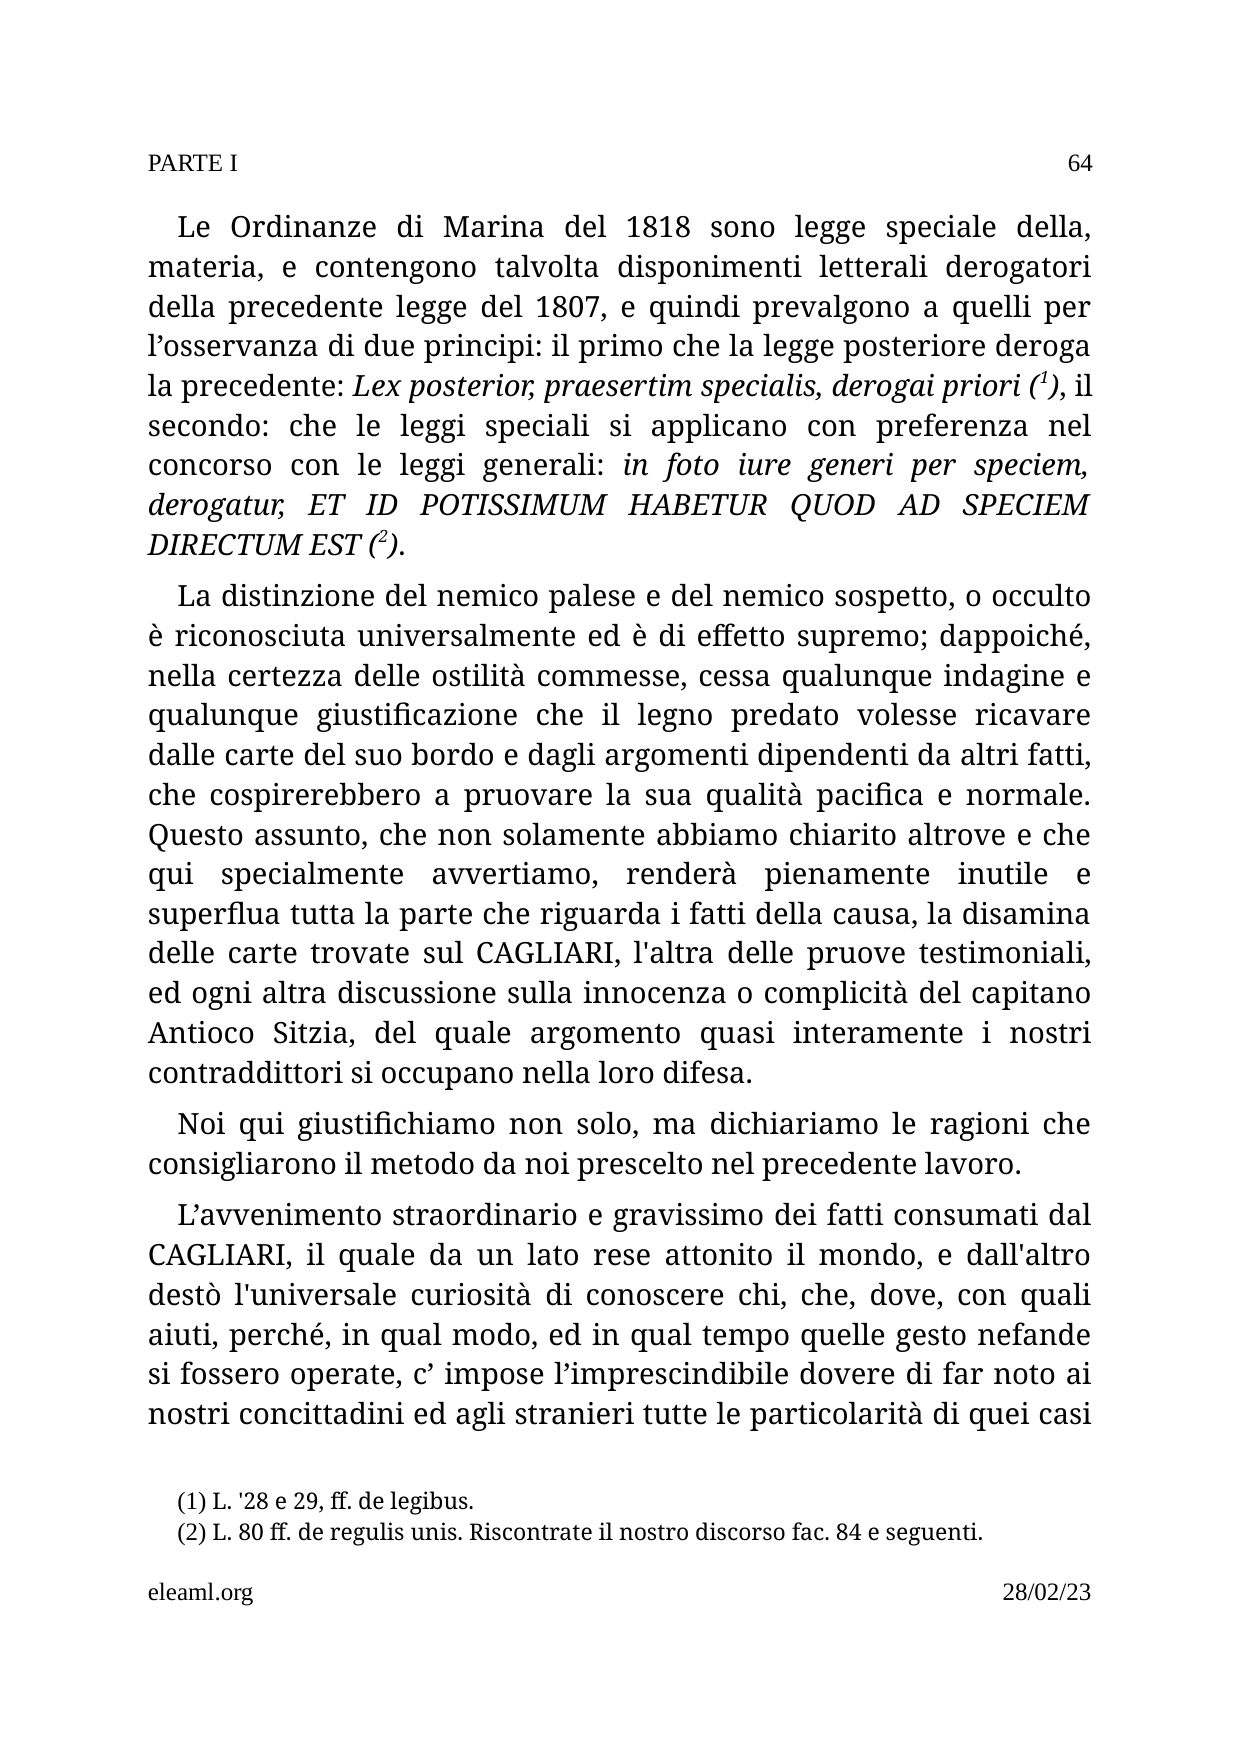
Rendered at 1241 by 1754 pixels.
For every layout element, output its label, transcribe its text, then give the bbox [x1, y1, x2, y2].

text L. '28 e 29, ff. de legibus. [148, 1485, 1093, 1516]
text Noi qui giustifichiamo non solo, ma dichiariamo le ragioni che consigliarono il metodo da noi prescelto nel precedente lavoro. [148, 1103, 1093, 1183]
text Le Ordinanze di Marina del 1818 sono legge speciale della, materia, e contengono talvolta disponimenti letterali derogatori della precedente legge del 1807, e quindi prevalgono a quelli per l’osservanza di due principi: il primo che la legge posteriore deroga la precedente: Lex posterior, praesertim specialis, derogai priori (), il secondo: che le leggi speciali si applicano con preferenza nel concorso con le leggi generali: in foto iure generi per speciem, derogatur, ET ID POTISSIMUM HABETUR QUOD AD SPECIEM DIRECTUM EST (). [148, 207, 1093, 564]
text La distinzione del nemico palese e del nemico sospetto, o occulto è riconosciuta universalmente ed è di effetto supremo; dappoiché, nella certezza delle ostilità commesse, cessa qualunque indagine e qualunque giustificazione che il legno predato volesse ricavare dalle carte del suo bordo e dagli argomenti dipendenti da altri fatti, che cospirerebbero a pruovare la sua qualità pacifica e normale. Questo assunto, che non solamente abbiamo chiarito altrove e che qui specialmente avvertiamo, renderà pienamente inutile e superflua tutta la parte che riguarda i fatti della causa, la disamina delle carte trovate sul CAGLIARI, l'altra delle pruove testimoniali, ed ogni altra discussione sulla innocenza o complicità del capitano Antioco Sitzia, del quale argomento quasi interamente i nostri contraddittori si occupano nella loro difesa. [148, 576, 1093, 1092]
text L. 80 ff. de regulis unis. Riscontrate il nostro discorso fac. 84 e seguenti. [148, 1516, 1093, 1547]
text L’avvenimento straordinario e gravissimo dei fatti consumati dal CAGLIARI, il quale da un lato rese attonito il mondo, e dall'altro destò l'universale curiosità di conoscere chi, che, dove, con quali aiuti, perché, in qual modo, ed in qual tempo quelle gesto nefande si fossero operate, c’ impose l’imprescindibile dovere di far noto ai nostri concittadini ed agli stranieri tutte le particolarità di quei casi [148, 1195, 1093, 1433]
